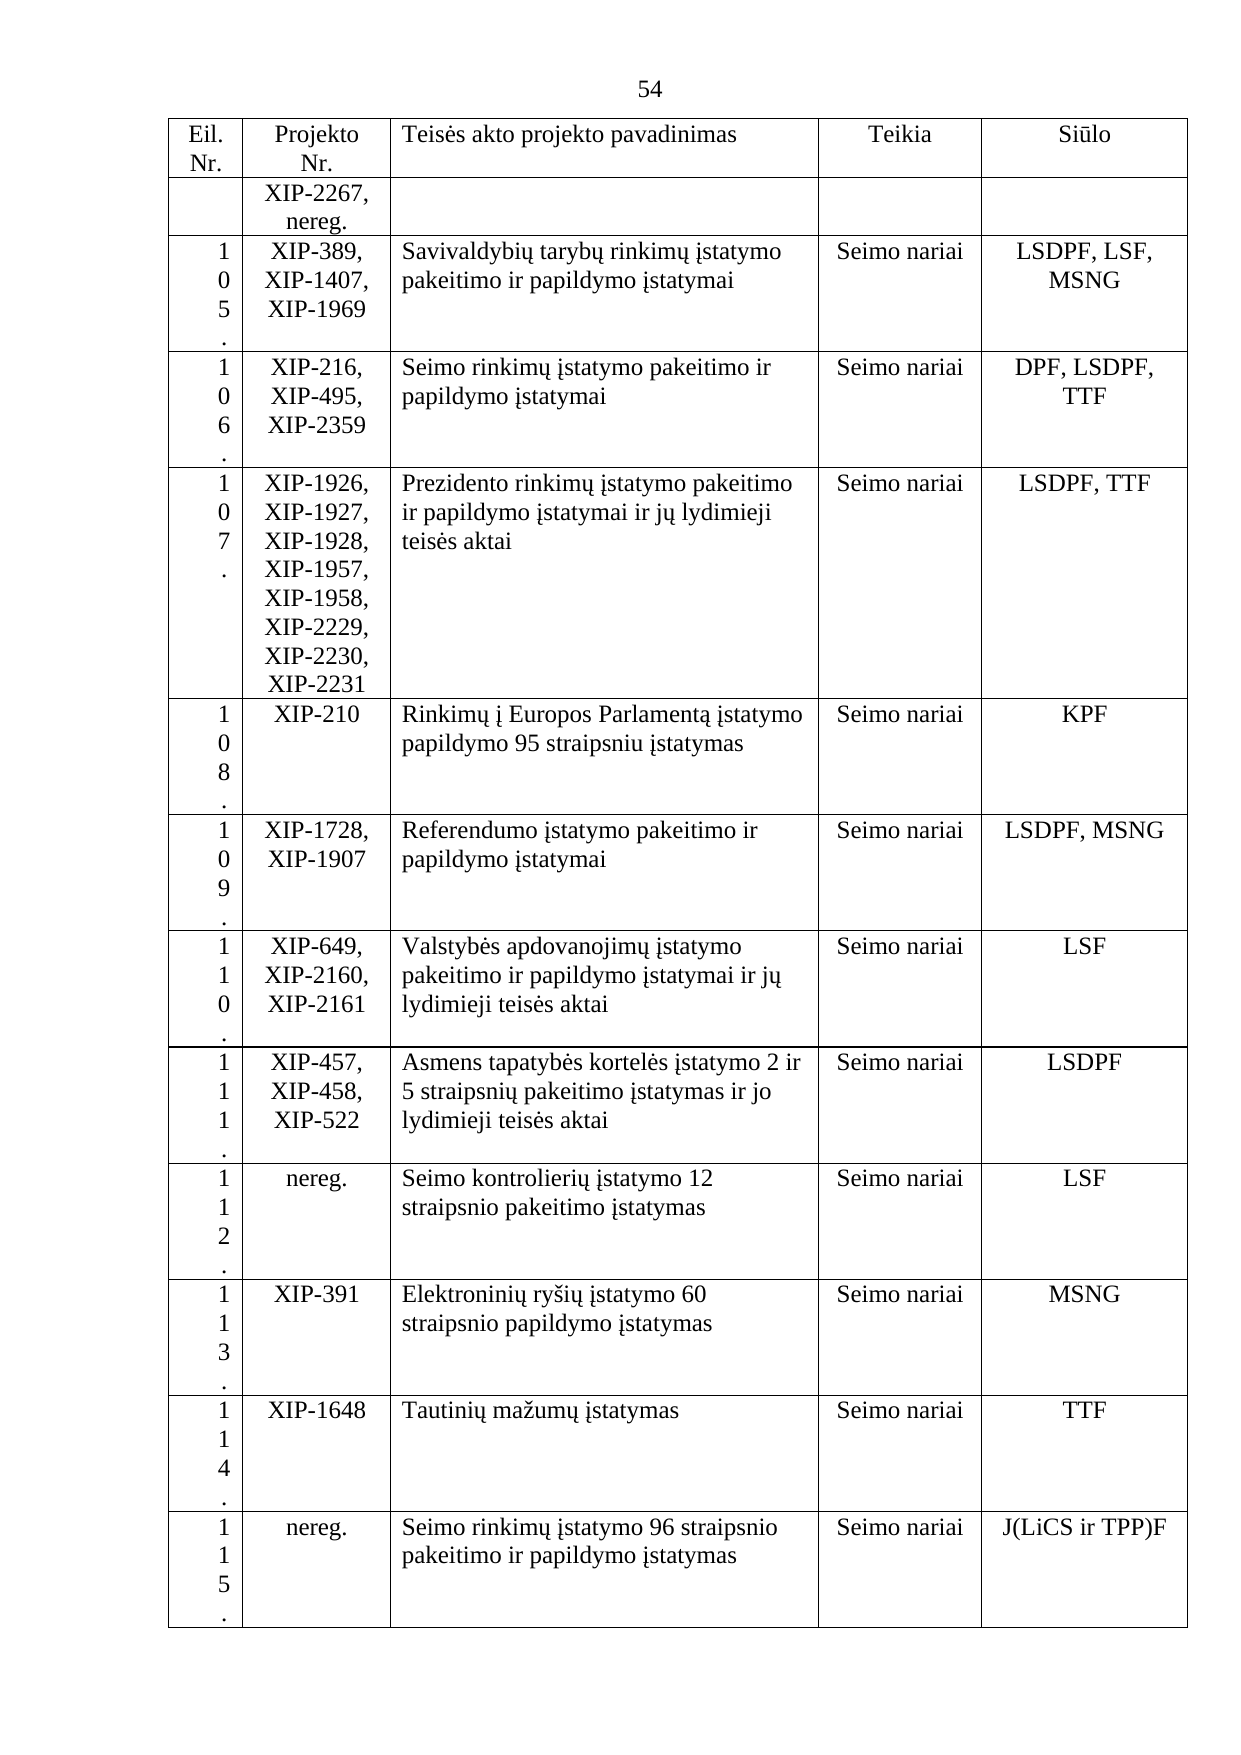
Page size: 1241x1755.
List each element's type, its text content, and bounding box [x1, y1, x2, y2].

table_cell Asmens tapatybės kortelės įstatymo 2 ir 5 straipsnių pakeitimo įstatymas ir jo lydimieji teisės aktai [391, 1048, 818, 1162]
table_cell LSF [982, 1164, 1187, 1278]
table_header Projekto Nr. [243, 119, 390, 177]
table_cell XIP-457, XIP-458, XIP-522 [243, 1048, 390, 1162]
table_cell [169, 1512, 242, 1627]
table_cell Seimo nariai [819, 1512, 981, 1627]
table_cell XIP-391 [243, 1280, 390, 1394]
table_cell Seimo nariai [819, 1280, 981, 1394]
table_cell [169, 236, 242, 351]
table_cell Seimo nariai [819, 352, 981, 467]
table_cell [169, 1048, 242, 1162]
table_cell Seimo nariai [819, 699, 981, 814]
table_cell Savivaldybių tarybų rinkimų įstatymo pakeitimo ir papildymo įstatymai [391, 236, 818, 351]
table_cell XIP-1926, XIP-1927, XIP-1928, XIP-1957, XIP-1958, XIP-2229, XIP-2230, XIP-2231 [243, 468, 390, 698]
table_cell LSDPF, TTF [982, 468, 1187, 698]
table_cell Prezidento rinkimų įstatymo pakeitimo ir papildymo įstatymai ir jų lydimieji teisės aktai [391, 468, 818, 698]
table_cell Seimo nariai [819, 931, 981, 1046]
table_cell [169, 699, 242, 814]
table_cell XIP-1728, XIP-1907 [243, 815, 390, 930]
table_cell Seimo nariai [819, 1396, 981, 1511]
table_cell [169, 931, 242, 1046]
table_cell XIP-389, XIP-1407, XIP-1969 [243, 236, 390, 351]
table_cell [169, 468, 242, 698]
table_cell nereg. [243, 1164, 390, 1278]
table_cell Seimo nariai [819, 1164, 981, 1278]
table_cell LSF [982, 931, 1187, 1046]
table_cell Rinkimų į Europos Parlamentą įstatymo papildymo 95 straipsniu įstatymas [391, 699, 818, 814]
table_cell nereg. [243, 1512, 390, 1627]
table_cell LSDPF [982, 1048, 1187, 1162]
table_cell LSDPF, MSNG [982, 815, 1187, 930]
table_cell Seimo kontrolierių įstatymo 12 straipsnio pakeitimo įstatymas [391, 1164, 818, 1278]
table_cell [819, 178, 981, 235]
table_cell Seimo nariai [819, 468, 981, 698]
table_cell MSNG [982, 1280, 1187, 1394]
table_cell Valstybės apdovanojimų įstatymo pakeitimo ir papildymo įstatymai ir jų lydimieji teisės aktai [391, 931, 818, 1046]
table_cell Elektroninių ryšių įstatymo 60 straipsnio papildymo įstatymas [391, 1280, 818, 1394]
table_cell [169, 1396, 242, 1511]
table_header Siūlo [982, 119, 1187, 177]
table_cell Seimo nariai [819, 815, 981, 930]
table_cell Seimo rinkimų įstatymo 96 straipsnio pakeitimo ir papildymo įstatymas [391, 1512, 818, 1627]
table_cell [982, 178, 1187, 235]
table_cell XIP-2267, nereg. [243, 178, 390, 235]
table_cell [169, 178, 242, 235]
table_cell Seimo nariai [819, 236, 981, 351]
table_cell Seimo rinkimų įstatymo pakeitimo ir papildymo įstatymai [391, 352, 818, 467]
table_cell Tautinių mažumų įstatymas [391, 1396, 818, 1511]
table_cell [391, 178, 818, 235]
table_header Eil. Nr. [169, 119, 242, 177]
table_cell TTF [982, 1396, 1187, 1511]
table_header Teisės akto projekto pavadinimas [391, 119, 818, 177]
table_cell KPF [982, 699, 1187, 814]
table_cell XIP-210 [243, 699, 390, 814]
table_cell XIP-1648 [243, 1396, 390, 1511]
table_cell Referendumo įstatymo pakeitimo ir papildymo įstatymai [391, 815, 818, 930]
table_cell XIP-216, XIP-495, XIP-2359 [243, 352, 390, 467]
table_cell Seimo nariai [819, 1048, 981, 1162]
table_cell [169, 352, 242, 467]
table_cell DPF, LSDPF, TTF [982, 352, 1187, 467]
table_cell LSDPF, LSF, MSNG [982, 236, 1187, 351]
table_cell XIP-649, XIP-2160, XIP-2161 [243, 931, 390, 1046]
table_cell J(LiCS ir TPP)F [982, 1512, 1187, 1627]
table_header Teikia [819, 119, 981, 177]
table_cell [169, 1164, 242, 1278]
table_cell [169, 1280, 242, 1394]
table_cell [169, 815, 242, 930]
